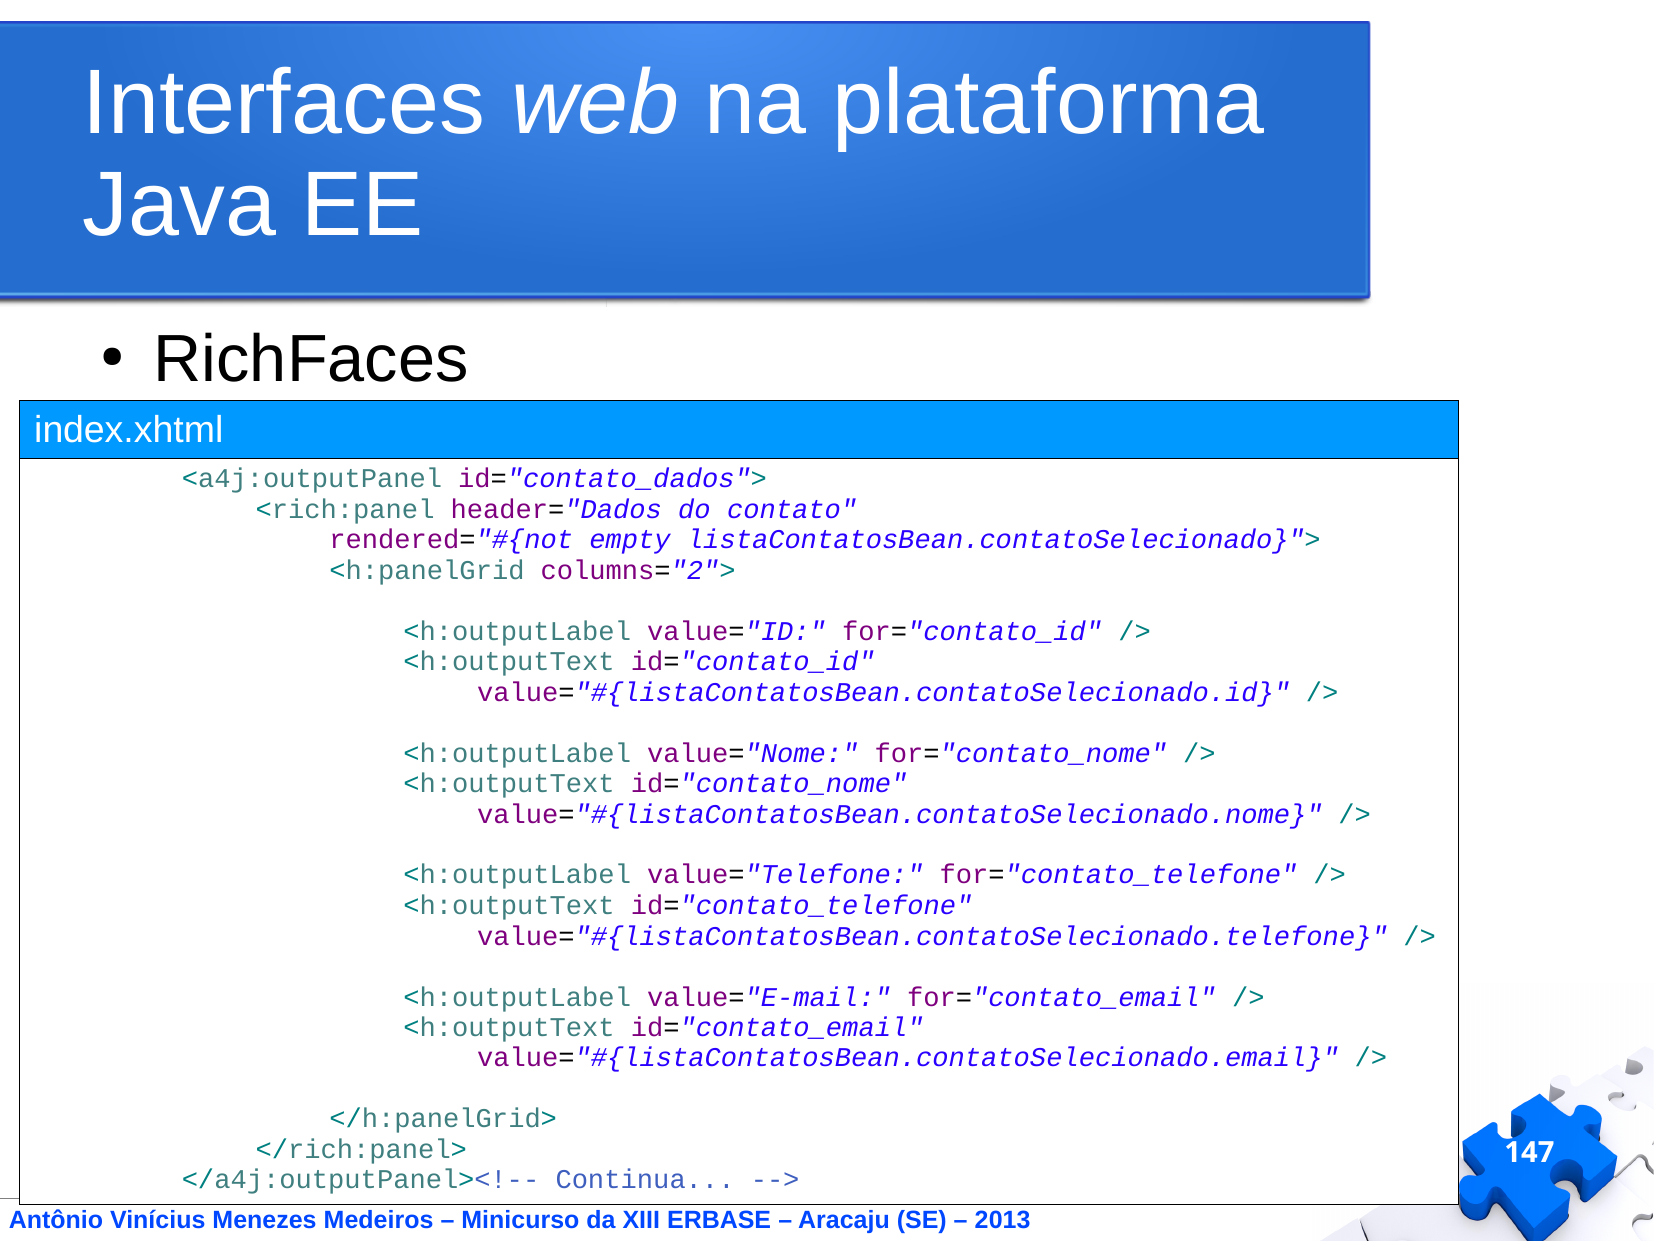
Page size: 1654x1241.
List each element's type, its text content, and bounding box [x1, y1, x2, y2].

table_cell <a4j:outputPanel id="contato_dados"> <rich:panel header="Dados do contato" rendered="#{not empty listaContatosBean.contatoSelecionado}"> <h:panelGrid columns="2"> <h:outputLabel value="ID:" for="contato_id" /> <h:outputText id="contato_id" value="#{listaContatosBean.contatoSelecionado.id}" /> <h:outputLabel value="Nome:" for="contato_nome" /> <h:outputText id="contato_nome" value="#{listaContatosBean.contatoSelecionado.nome}" /> <h:outputLabel value="Telefone:" for="contato_telefone" /> <h:outputText id="contato_telefone" value="#{listaContatosBean.contatoSelecionado.telefone}" /> <h:outputLabel value="E-mail:" for="contato_email" /> <h:outputText id="contato_email" value="#{listaContatosBean.contatoSelecionado.email}" /> </h:panelGrid> </rich:panel> </a4j:outputPanel><!-- Continua... --> [20, 459, 1458, 1204]
picture [0, 21, 1375, 307]
title Interfaces web na plataforma Java EE [82, 49, 1323, 257]
picture [1311, 983, 1654, 1241]
list RichFaces [82, 320, 1356, 400]
table_header index.xhtml [20, 401, 1458, 458]
